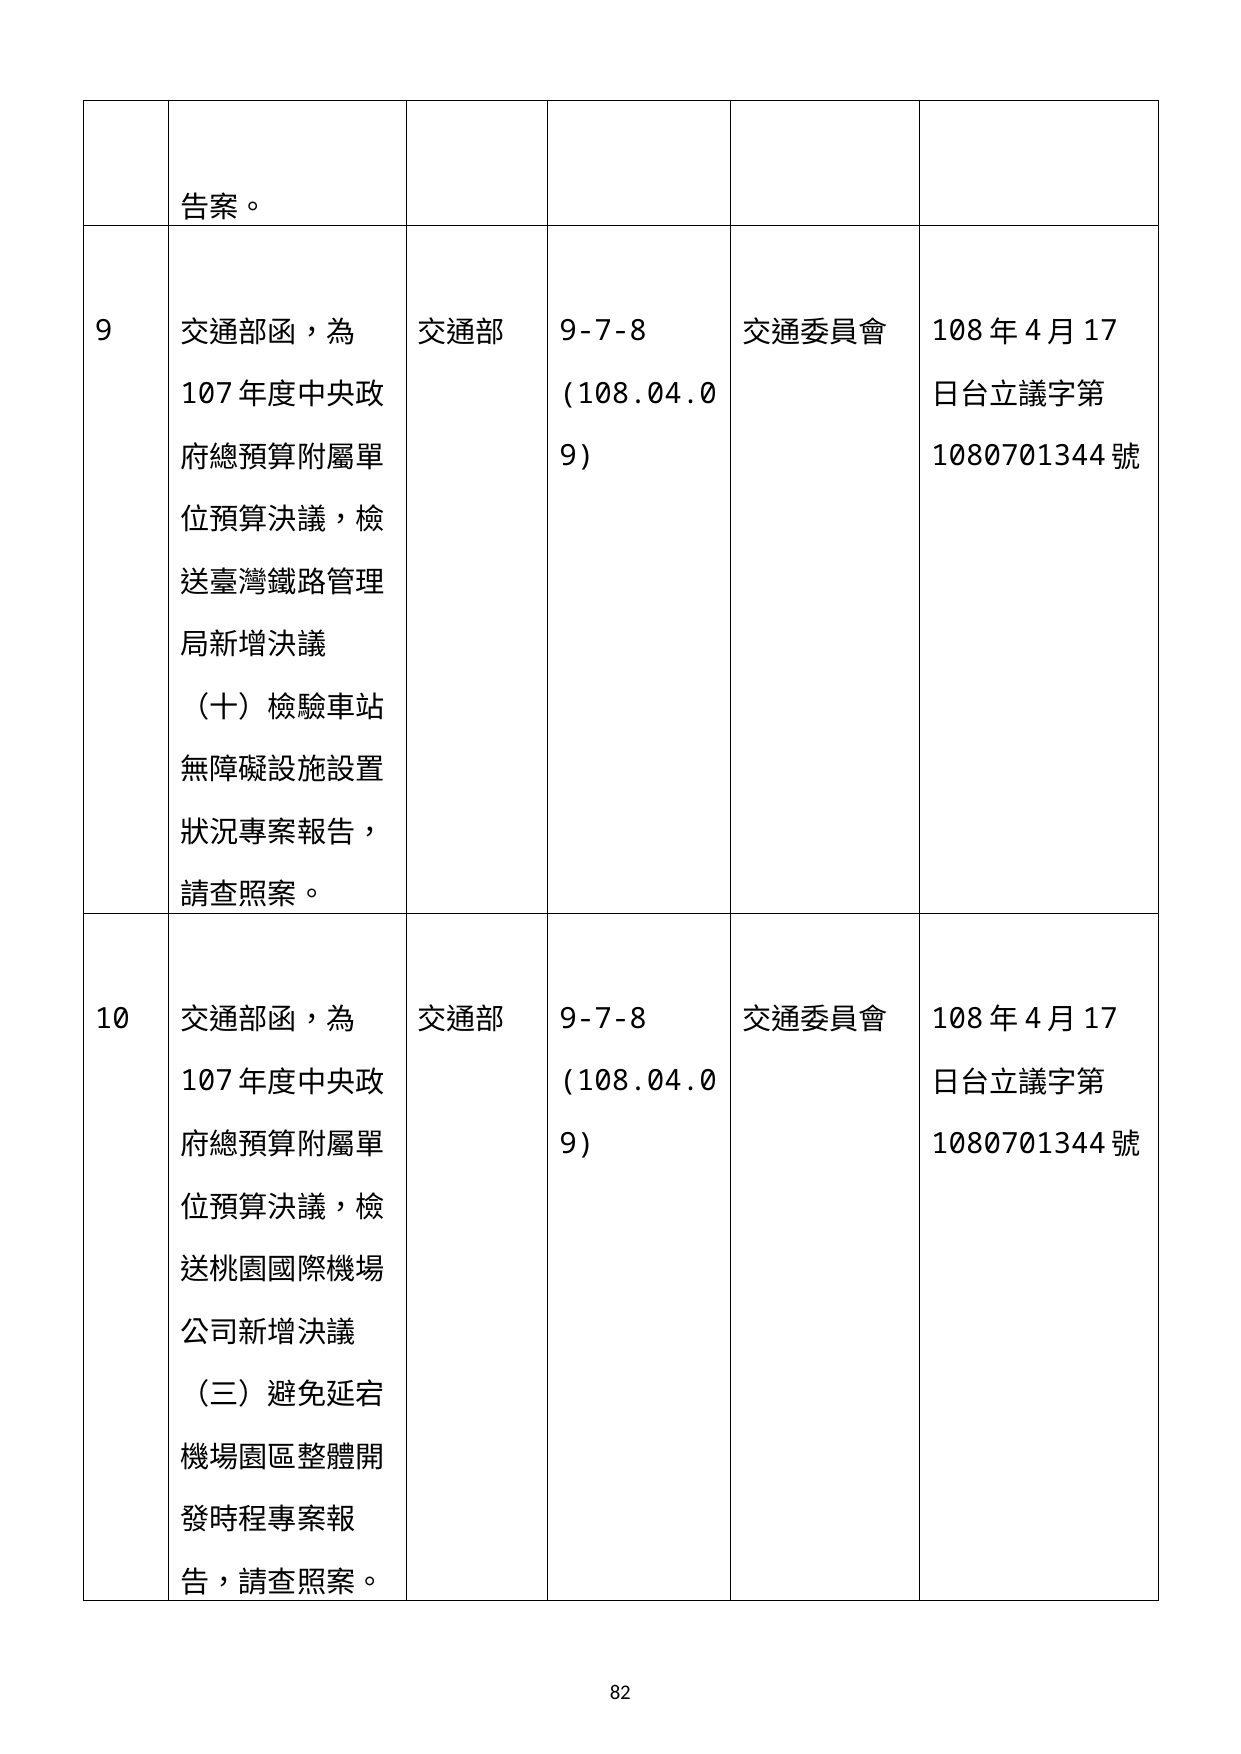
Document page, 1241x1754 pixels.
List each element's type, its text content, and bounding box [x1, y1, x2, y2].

table_cell 9 [84, 226, 168, 913]
table_cell 10 [84, 914, 168, 1600]
table_cell 9-7-8 (108.04.09) [548, 914, 730, 1600]
table_cell 交通委員會 [731, 226, 919, 913]
table_cell 交通部 [407, 226, 547, 913]
table_cell 告案。 [169, 101, 406, 225]
table_cell 108年4月17日台立議字第1080701344號 [920, 226, 1158, 913]
table_cell [731, 101, 919, 225]
table_cell 交通部函，為107年度中央政府總預算附屬單位預算決議，檢送桃園國際機場公司新增決議（三）避免延宕機場園區整體開發時程專案報告，請查照案。 [169, 914, 406, 1600]
table_cell [548, 101, 730, 225]
table_cell 交通部 [407, 914, 547, 1600]
table_cell 9-7-8 (108.04.09) [548, 226, 730, 913]
table_cell 交通部函，為107年度中央政府總預算附屬單位預算決議，檢送臺灣鐵路管理局新增決議（十）檢驗車站無障礙設施設置狀況專案報告，請查照案。 [169, 226, 406, 913]
table_cell [84, 101, 168, 225]
table_cell 108年4月17日台立議字第1080701344號 [920, 914, 1158, 1600]
table_cell [407, 101, 547, 225]
table_cell 交通委員會 [731, 914, 919, 1600]
table_cell [920, 101, 1158, 225]
